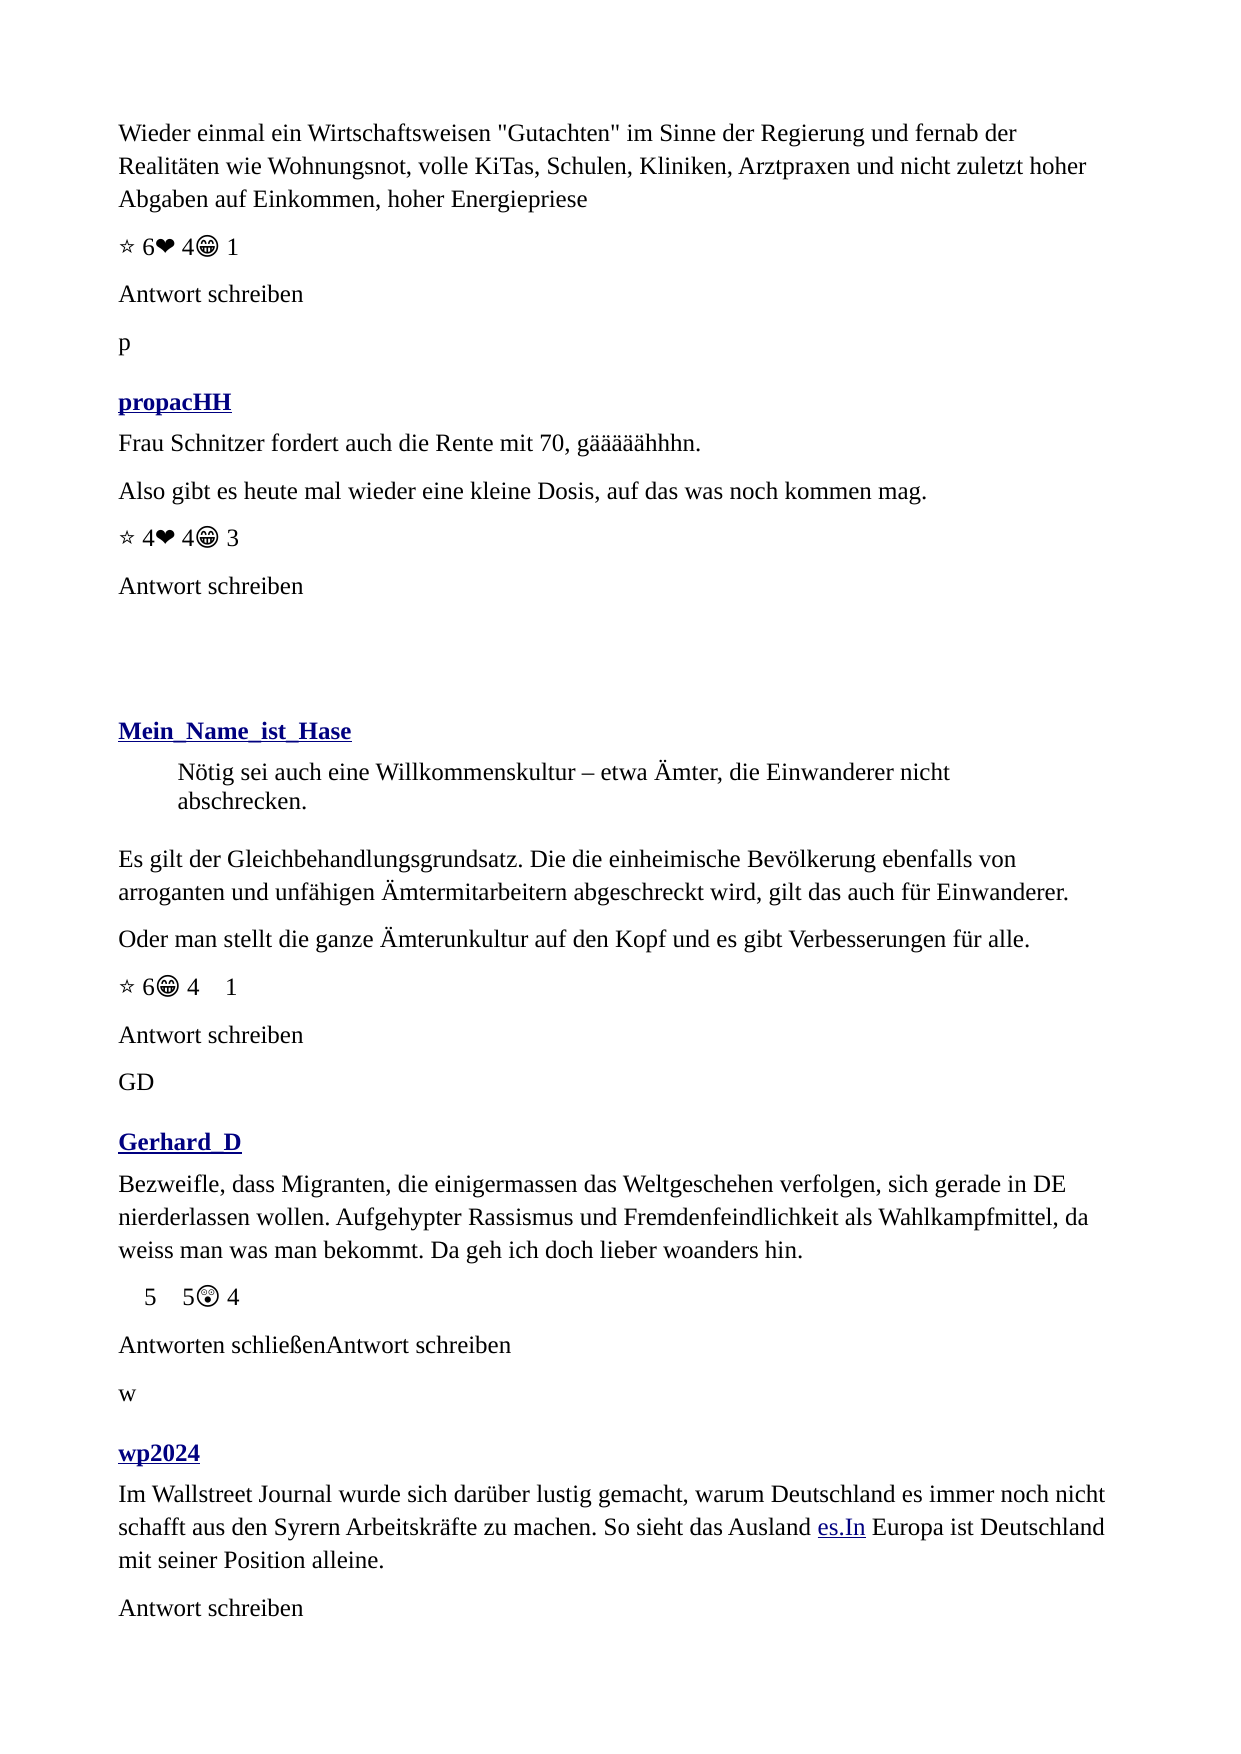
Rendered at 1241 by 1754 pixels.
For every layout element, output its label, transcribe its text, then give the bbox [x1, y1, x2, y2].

text Es gilt der Gleichbehandlungsgrundsatz. Die die einheimische Bevölkerung ebenfalls von arroganten und unfähigen Ämtermitarbeitern abgeschreckt wird, gilt das auch für Einwanderer. [118, 844, 1122, 906]
text Antwort schreiben [118, 279, 1122, 308]
text ⭐️ 6❤️ 4😁 1 [118, 232, 1122, 261]
subtitle Mein_Name_ist_Hase [118, 716, 1122, 744]
text Antwort schreiben [118, 571, 1122, 600]
text GD [118, 1067, 1122, 1096]
text Wieder einmal ein Wirtschaftsweisen "Gutachten" im Sinne der Regierung und fernab der Realitäten wie Wohnungsnot, volle KiTas, Schulen, Kliniken, Arztpraxen und nicht zuletzt hoher Abgaben auf Einkommen, hoher Energiepriese [118, 118, 1122, 213]
text Im Wallstreet Journal wurde sich darüber lustig gemacht, warum Deutschland es immer noch nicht schafft aus den Syrern Arbeitskräfte zu machen. So sieht das Ausland es.In Europa ist Deutschland mit seiner Position alleine. [118, 1479, 1122, 1574]
text w [118, 1378, 1122, 1406]
text ⭐️ 4❤️ 4😁 3 [118, 523, 1122, 552]
text Also gibt es heute mal wieder eine kleine Dosis, auf das was noch kommen mag. [118, 476, 1122, 505]
text Nötig sei auch eine Willkommenskultur – etwa Ämter, die Einwanderer nicht abschrecken. [177, 757, 1063, 814]
text Oder man stellt die ganze Ämterunkultur auf den Kopf und es gibt Verbesserungen für alle. [118, 924, 1122, 953]
text Bezweifle, dass Migranten, die einigermassen das Weltgeschehen verfolgen, sich gerade in DE nierderlassen wollen. Aufgehypter Rassismus und Fremdenfeindlichkeit als Wahlkampfmittel, da weiss man was man bekommt. Da geh ich doch lieber woanders hin. [118, 1169, 1122, 1263]
text p [118, 327, 1122, 356]
subtitle Gerhard_D [118, 1127, 1122, 1156]
subtitle wp2024 [118, 1438, 1122, 1466]
text 🙁 5🤨 5😲 4 [118, 1282, 1122, 1311]
subtitle propacHH [118, 387, 1122, 416]
text Antwort schreiben [118, 1020, 1122, 1048]
text Antwort schreiben [118, 1593, 1122, 1621]
text ⭐️ 6😁 4🤨 1 [118, 972, 1122, 1001]
text Frau Schnitzer fordert auch die Rente mit 70, gääääähhhn. [118, 428, 1122, 457]
text Antworten schließenAntwort schreiben [118, 1330, 1122, 1359]
